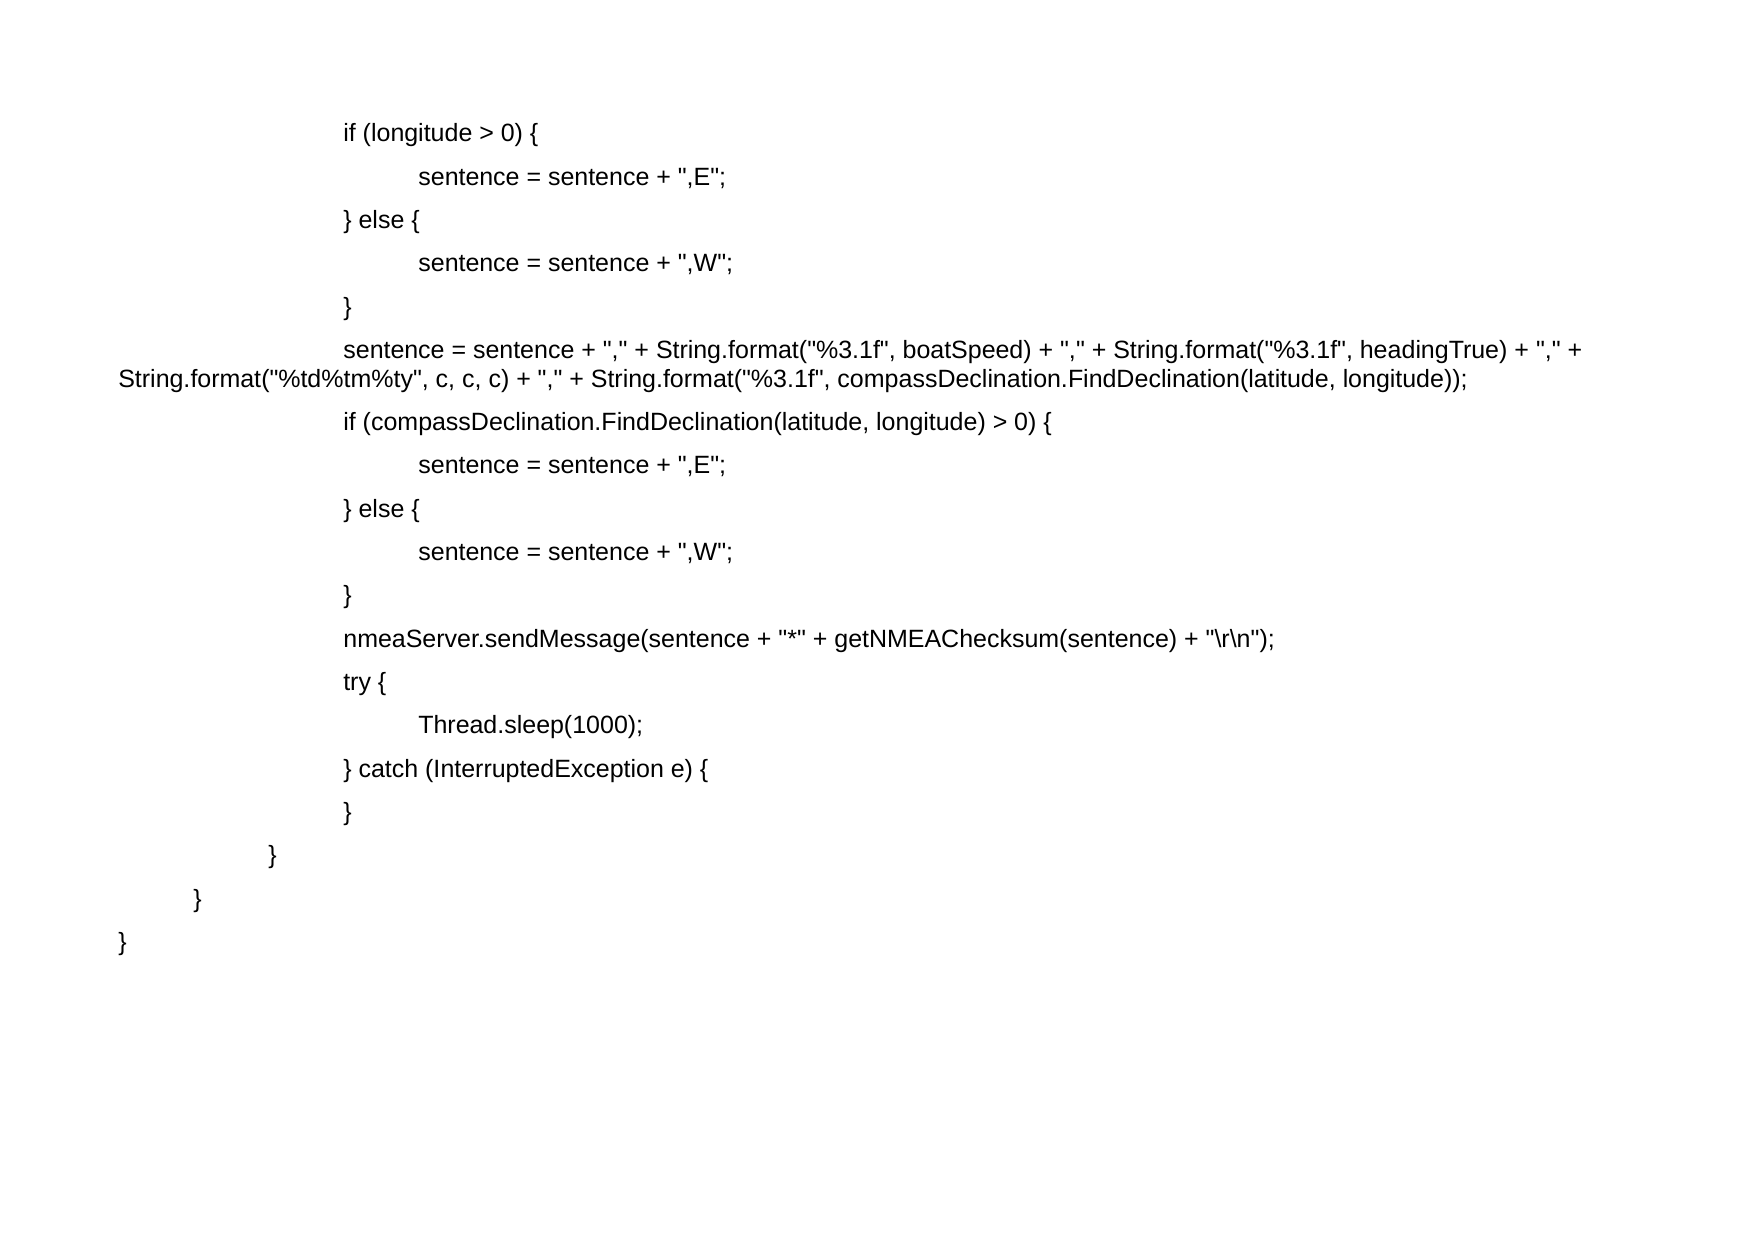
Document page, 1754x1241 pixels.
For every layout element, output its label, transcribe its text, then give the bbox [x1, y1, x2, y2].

text sentence = sentence + ",W"; [118, 248, 1636, 277]
text } [118, 797, 1636, 826]
text } catch (InterruptedException e) { [118, 753, 1636, 782]
text if (compassDeclination.FindDeclination(latitude, longitude) > 0) { [118, 407, 1636, 436]
text if (longitude > 0) { [118, 118, 1636, 147]
text Thread.sleep(1000); [118, 710, 1636, 739]
text try { [118, 667, 1636, 696]
text } [118, 840, 1636, 869]
text } [118, 580, 1636, 609]
text sentence = sentence + ",W"; [118, 537, 1636, 566]
text nmeaServer.sendMessage(sentence + "*" + getNMEAChecksum(sentence) + "\r\n"); [118, 623, 1636, 652]
text sentence = sentence + ",E"; [118, 450, 1636, 479]
text } else { [118, 493, 1636, 522]
text } [118, 927, 1636, 956]
text } else { [118, 205, 1636, 233]
text } [118, 291, 1636, 320]
text sentence = sentence + ",E"; [118, 161, 1636, 190]
text sentence = sentence + "," + String.format("%3.1f", boatSpeed) + "," + String.format("%3.1f", headingTrue) + "," + String.format("%td%tm%ty", c, c, c) + "," + String.format("%3.1f", compassDeclination.FindDeclination(latitude, longitude)); [118, 335, 1636, 392]
text } [118, 883, 1636, 912]
